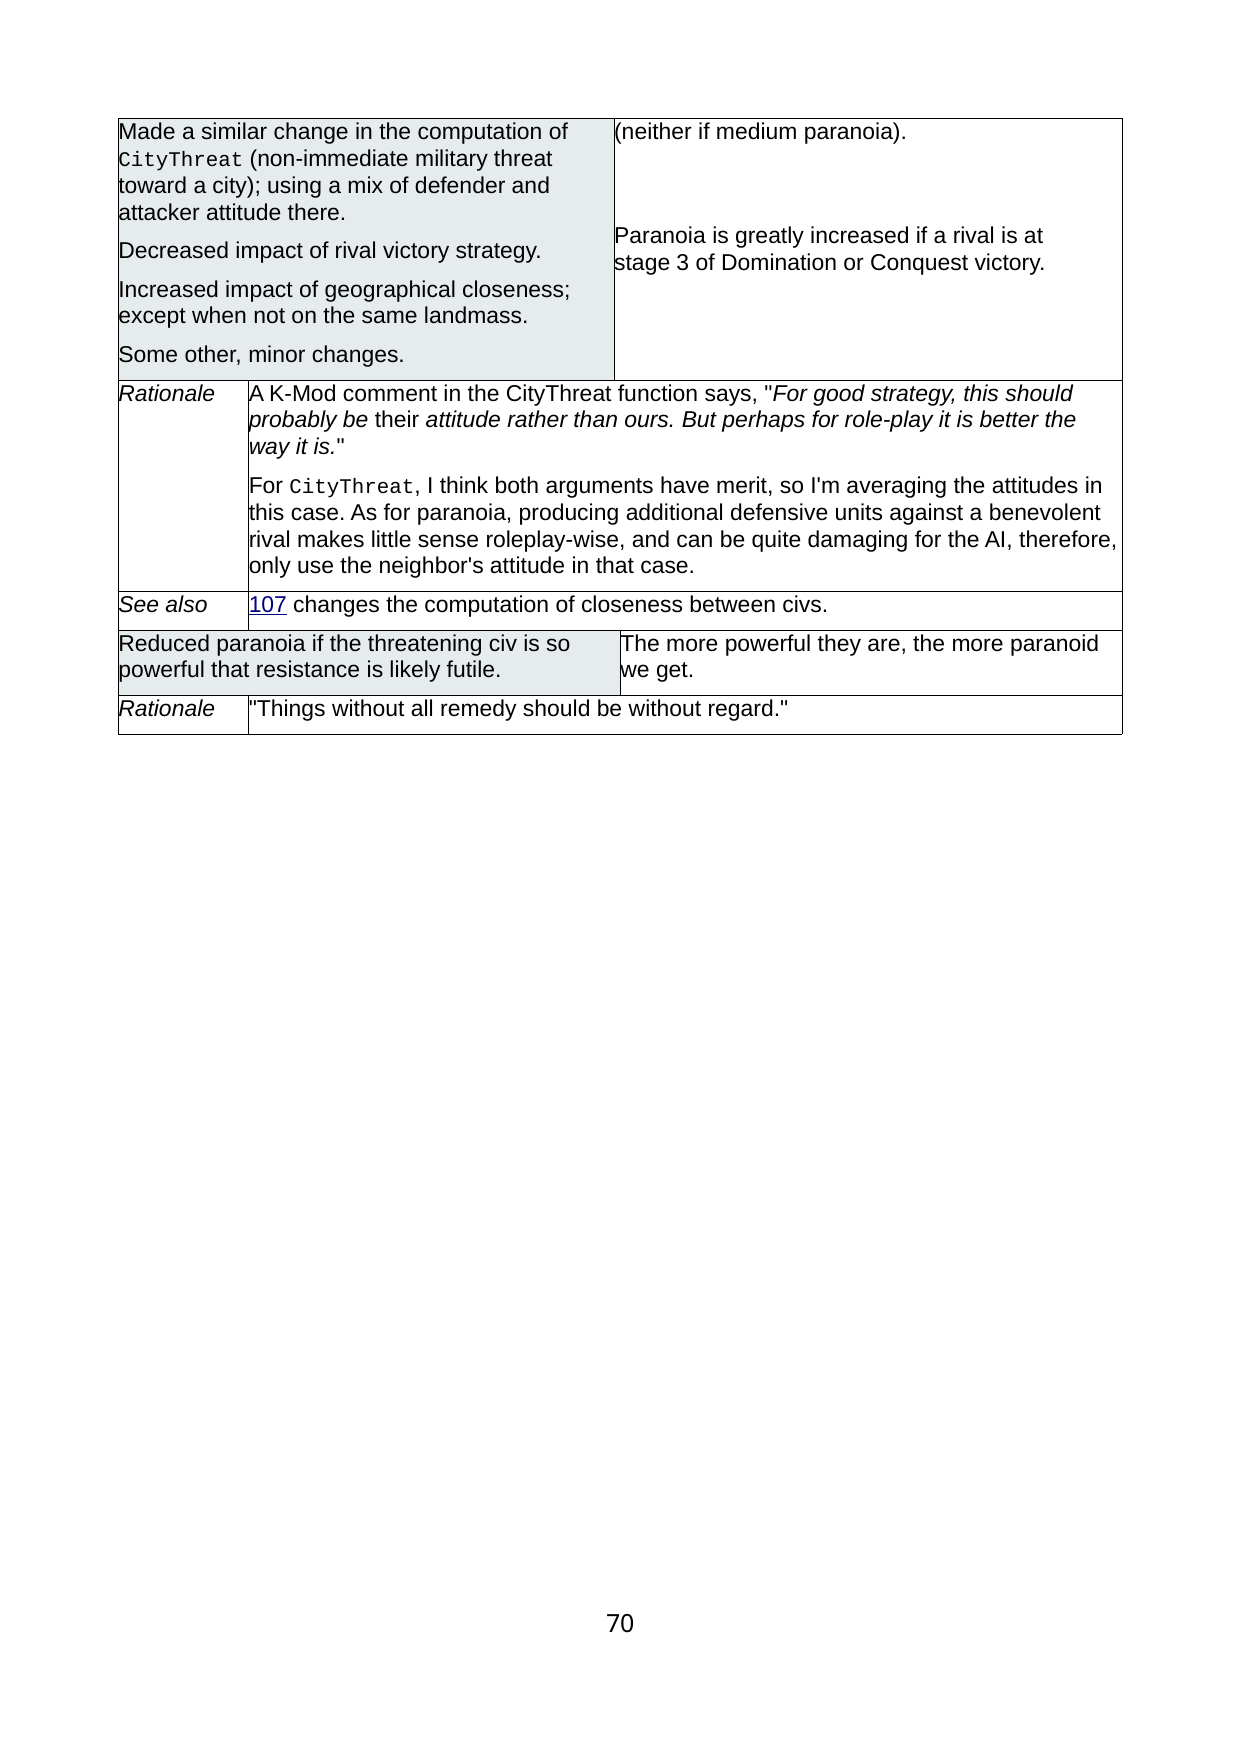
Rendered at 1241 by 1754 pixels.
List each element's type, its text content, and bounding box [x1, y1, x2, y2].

table_cell "Things without all remedy should be without regard." [249, 696, 1122, 734]
table_cell (neither if medium paranoia). Paranoia is greatly increased if a rival is at stage 3 of Domination or Conquest victory. [615, 119, 1122, 380]
table_cell Rationale [119, 381, 248, 591]
table_cell A K-Mod comment in the CityThreat function says, "For good strategy, this should probably be their attitude rather than ours. But perhaps for role-play it is better the way it is." For CityThreat, I think both arguments have merit, so I'm averaging the attitudes in this case. As for paranoia, producing additional defensive units against a benevolent rival makes little sense roleplay-wise, and can be quite damaging for the AI, therefore, only use the neighbor's attitude in that case. [249, 381, 1122, 591]
table_cell See also [119, 592, 248, 629]
table_cell Made a similar change in the computation of CityThreat (non-immediate military threat toward a city); using a mix of defender and attacker attitude there. Decreased impact of rival victory strategy. Increased impact of geographical closeness; except when not on the same landmass. Some other, minor changes. [119, 119, 614, 380]
table_cell The more powerful they are, the more paranoid we get. [621, 631, 1122, 695]
table_cell Reduced paranoia if the threatening civ is so powerful that resistance is likely futile. [119, 631, 620, 695]
table_cell Rationale [119, 696, 248, 734]
table_cell 107 changes the computation of closeness between civs. [249, 592, 1122, 629]
